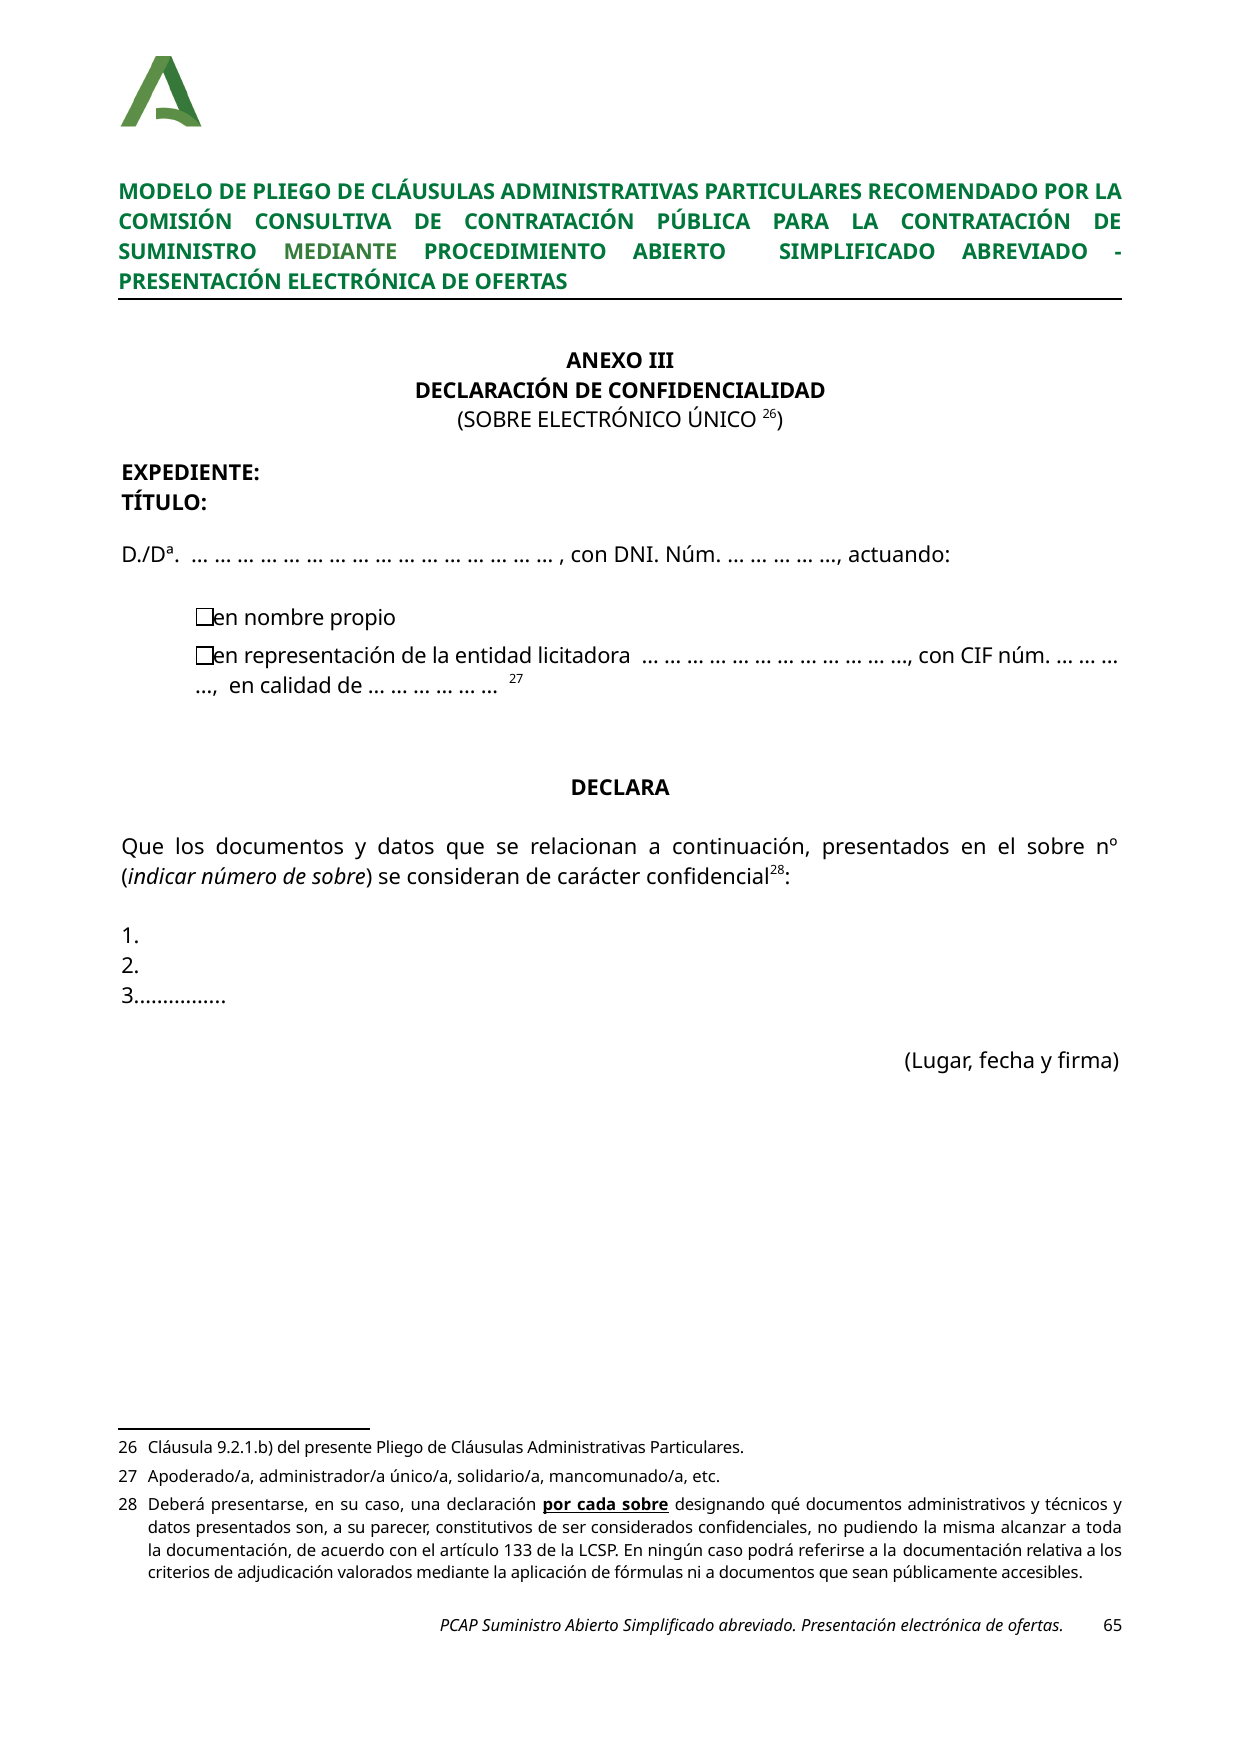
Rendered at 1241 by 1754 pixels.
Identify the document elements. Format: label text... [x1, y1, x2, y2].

picture [116, 52, 205, 131]
text MODELO DE PLIEGO DE CLÁUSULAS ADMINISTRATIVAS PARTICULARES RECOMENDADO POR LA COMISIÓN CONSULTIVA DE CONTRATACIÓN PÚBLICA PARA LA CONTRATACIÓN DE SUMINISTRO MEDIANTE PROCEDIMIENTO ABIERTO SIMPLIFICADO ABREVIADO - PRESENTACIÓN ELECTRÓNICA DE OFERTAS [118, 176, 1122, 298]
text ANEXO III [118, 342, 1122, 375]
text Apoderado/a, administrador/a único/a, solidario/a, mancomunado/a, etc. [118, 1464, 1122, 1487]
text Deberá presentarse, en su caso, una declaración por cada sobre designando qué documentos administrativos y técnicos y datos presentados son, a su parecer, constitutivos de ser considerados confidenciales, no pudiendo la misma alcanzar a toda la documentación, de acuerdo con el artículo 133 de la LCSP. En ningún caso podrá referirse a la documentación relativa a los criterios de adjudicación valorados mediante la aplicación de fórmulas ni a documentos que sean públicamente accesibles. [118, 1493, 1122, 1584]
text 3.…………... [118, 980, 1122, 1010]
text D./Dª. … … … … … … … … … … … … … … … … , con DNI. Núm. … … … … …, actuando: [118, 539, 1122, 569]
text Que los documentos y datos que se relacionan a continuación, presentados en el sobre nº (indicar número de sobre) se consideran de carácter confidencial: [118, 831, 1122, 891]
text Cláusula 9.2.1.b) del presente Pliego de Cláusulas Administrativas Particulares. [118, 1436, 1122, 1458]
text EXPEDIENTE: [118, 457, 1122, 487]
text (SOBRE ELECTRÓNICO ÚNICO ) [118, 404, 1122, 434]
text (Lugar, fecha y firma) [118, 1043, 1122, 1075]
text 2. [118, 950, 1122, 980]
text TÍTULO: [118, 487, 1122, 517]
text en nombre propio [189, 602, 1122, 632]
text DECLARA [118, 772, 1122, 801]
text DECLARACIÓN DE CONFIDENCIALIDAD [118, 375, 1122, 404]
text 1. [118, 921, 1122, 950]
text en representación de la entidad licitadora … … … … … … … … … … … …, con CIF núm. … … … …, en calidad de … … … … … … [192, 638, 1122, 703]
